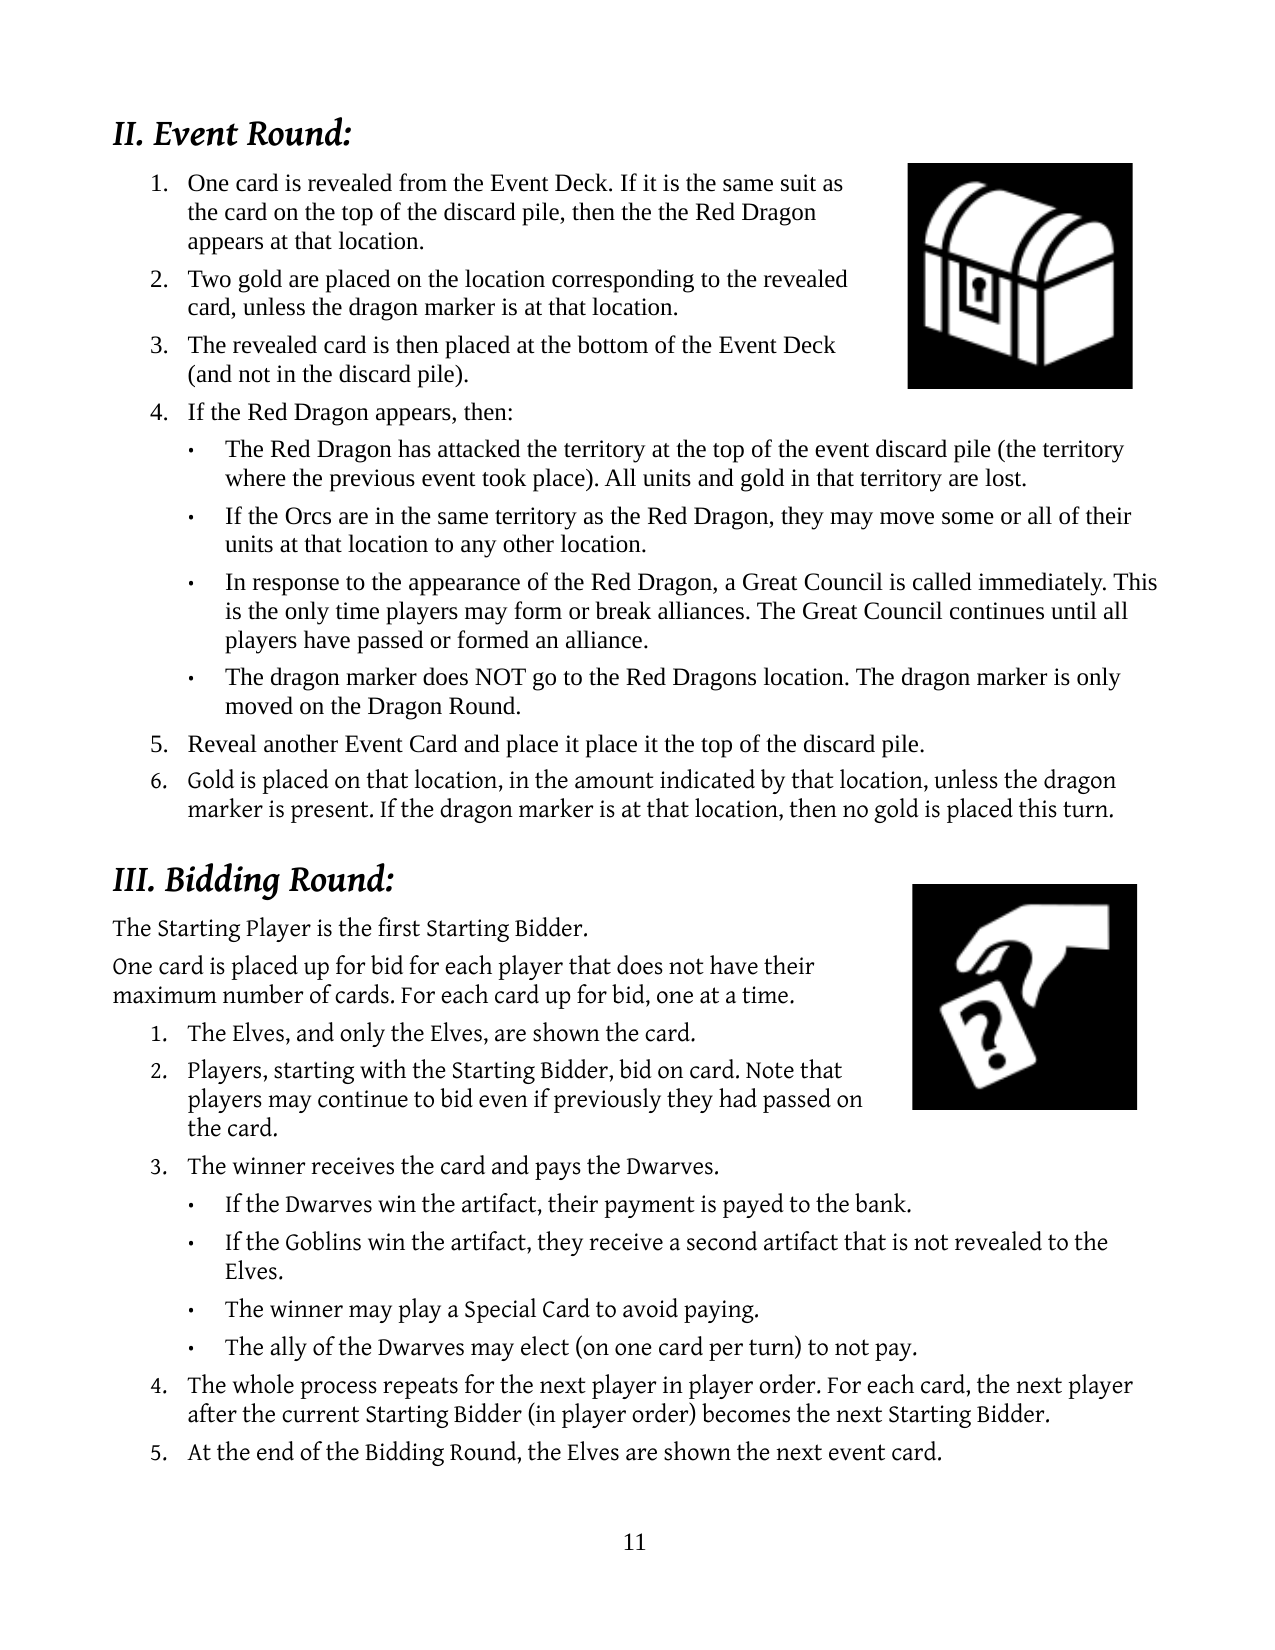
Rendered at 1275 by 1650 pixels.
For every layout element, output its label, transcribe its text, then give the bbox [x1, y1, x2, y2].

list Two gold are placed on the location corresponding to the revealed card, unless the dragon marker is at that location. [150, 264, 907, 321]
list Players, starting with the Starting Bidder, bid on card. Note that players may continue to bid even if previously they had passed on the card. [150, 1057, 1162, 1144]
list If the Orcs are in the same territory as the Red Dragon, they may move some or all of their units at that location to any other location. [187, 501, 1162, 558]
list The Elves, and only the Elves, are shown the card. [150, 1019, 912, 1048]
picture [907, 163, 1133, 389]
list Reveal another Event Card and place it place it the top of the discard pile. [150, 729, 1162, 758]
list At the end of the Bidding Round, the Elves are shown the next event card. [150, 1438, 1162, 1467]
list The winner may play a Special Card to avoid paying. [187, 1296, 1162, 1324]
list Gold is placed on that location, in the amount indicated by that location, unless the dragon marker is present. If the dragon marker is at that location, then no gold is placed this turn. [150, 767, 1162, 824]
list If the Red Dragon appears, then: [150, 397, 1162, 425]
list The winner receives the card and pays the Dwarves. [150, 1153, 1162, 1182]
list The whole process repeats for the next player in player order. For each card, the next player after the current Starting Bidder (in player order) becomes the next Starting Bidder. [150, 1371, 1162, 1429]
list The Red Dragon has attacked the territory at the top of the event discard pile (the territory where the previous event took place). All units and gold in that territory are lost. [187, 434, 1162, 492]
text The Starting Player is the first Starting Bidder. [112, 914, 912, 943]
subtitle II. Event Round: [112, 112, 1162, 156]
list If the Goblins win the artifact, they receive a second artifact that is not revealed to the Elves. [187, 1229, 1162, 1287]
list In response to the appearance of the Red Dragon, a Great Council is called immediately. This is the only time players may form or break alliances. The Great Council continues until all players have passed or formed an alliance. [187, 567, 1162, 653]
list The ally of the Dwarves may elect (on one card per turn) to not pay. [187, 1333, 1162, 1362]
list If the Dwarves win the artifact, their payment is payed to the bank. [187, 1191, 1162, 1220]
list The revealed card is then placed at the bottom of the Event Deck (and not in the discard pile). [150, 330, 907, 388]
text One card is placed up for bid for each player that does not have their maximum number of cards. For each card up for bid, one at a time. [112, 952, 912, 1010]
picture [912, 884, 1138, 1110]
list The dragon marker does NOT go to the Red Dragons location. The dragon marker is only moved on the Dragon Round. [187, 662, 1162, 720]
subtitle III. Bidding Round: [112, 858, 1162, 902]
list One card is revealed from the Event Deck. If it is the same suit as the card on the top of the discard pile, then the the Red Dragon appears at that location. [150, 168, 907, 255]
